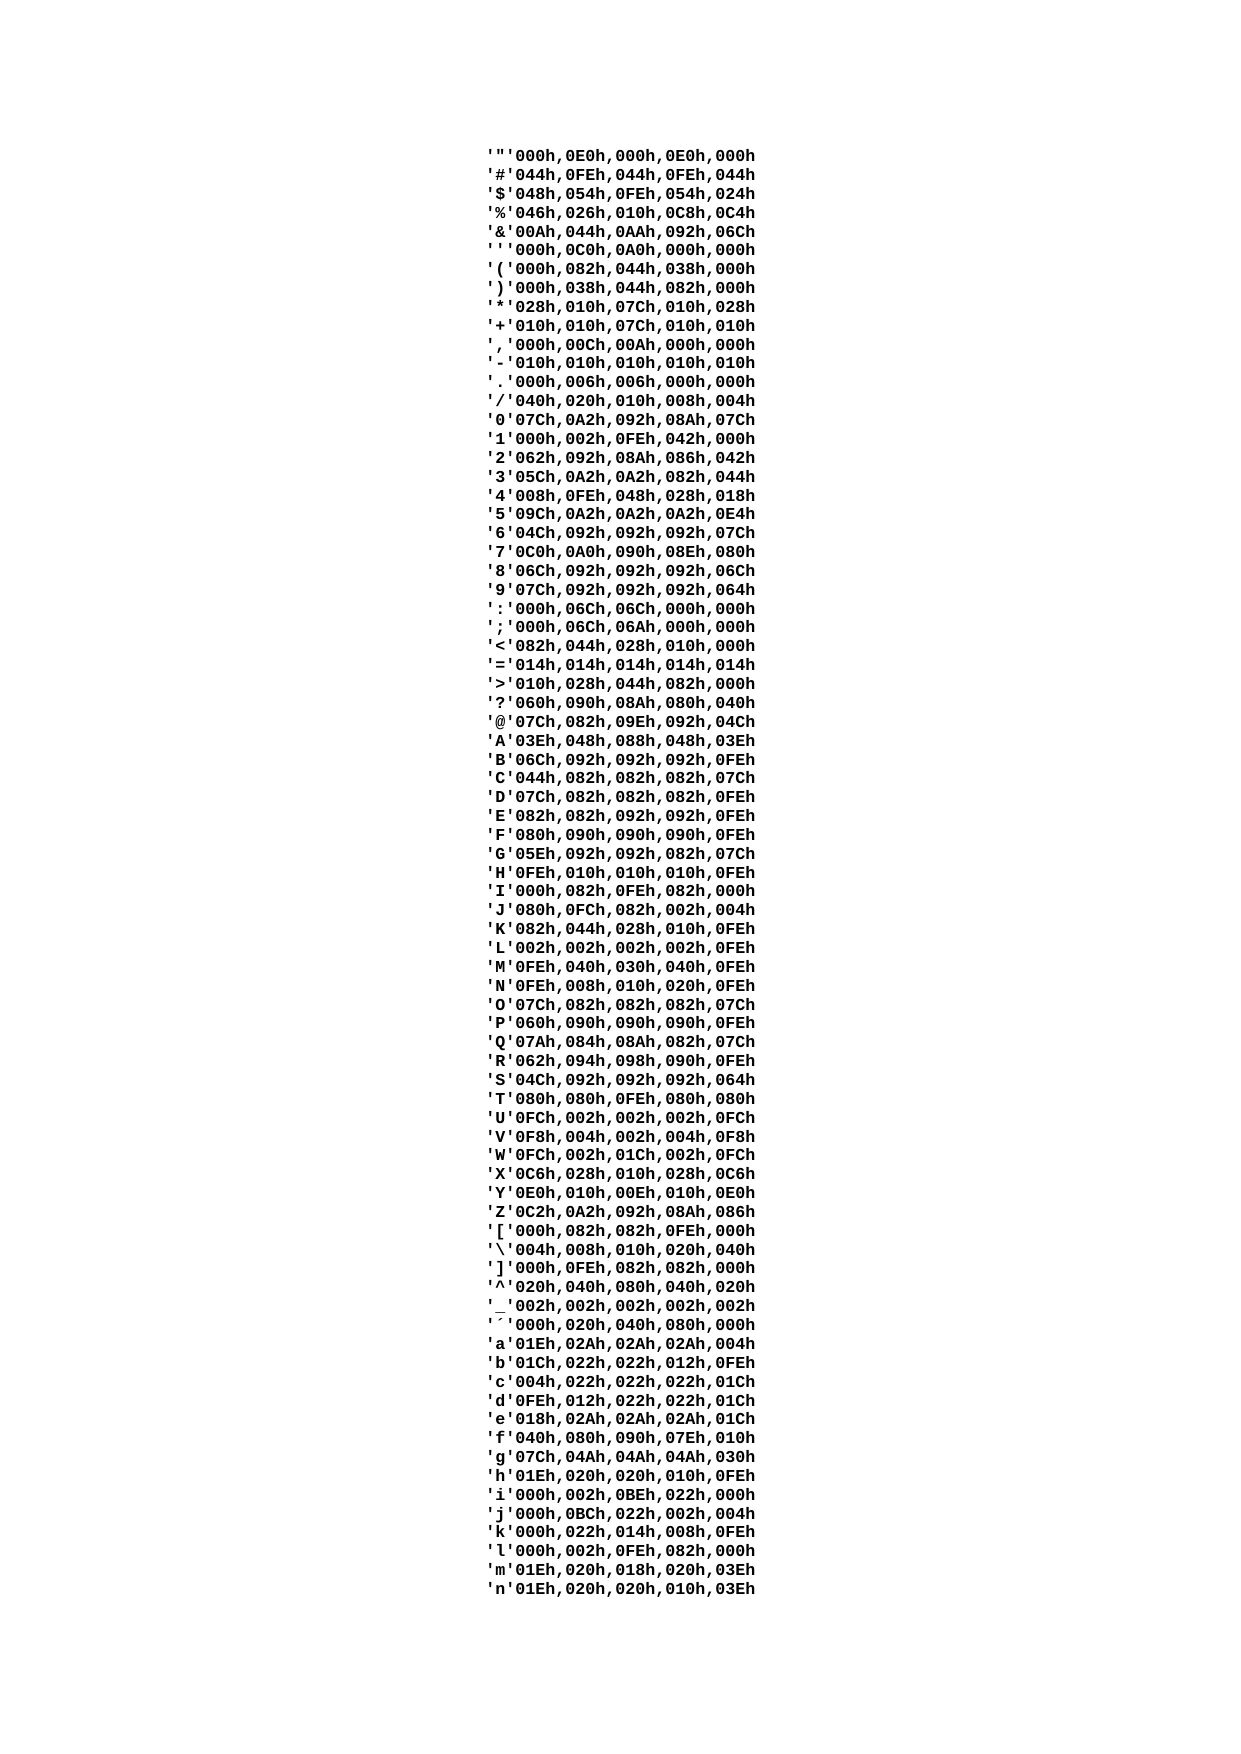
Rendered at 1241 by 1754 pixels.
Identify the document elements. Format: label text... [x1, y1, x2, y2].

text '?'060h,090h,08Ah,080h,040h [177, 694, 1063, 713]
text '&'00Ah,044h,0AAh,092h,06Ch [177, 223, 1063, 242]
text '''000h,0C0h,0A0h,000h,000h [177, 242, 1063, 261]
text '^'020h,040h,080h,040h,020h [177, 1279, 1063, 1298]
text '<'082h,044h,028h,010h,000h [177, 638, 1063, 657]
text 'K'082h,044h,028h,010h,0FEh [177, 921, 1063, 939]
text 'e'018h,02Ah,02Ah,02Ah,01Ch [177, 1411, 1063, 1430]
text 'A'03Eh,048h,088h,048h,03Eh [177, 732, 1063, 751]
text '5'09Ch,0A2h,0A2h,0A2h,0E4h [177, 506, 1063, 525]
text '\'004h,008h,010h,020h,040h [177, 1241, 1063, 1260]
text 'N'0FEh,008h,010h,020h,0FEh [177, 977, 1063, 996]
text '0'07Ch,0A2h,092h,08Ah,07Ch [177, 412, 1063, 431]
text 'J'080h,0FCh,082h,002h,004h [177, 902, 1063, 921]
text 'g'07Ch,04Ah,04Ah,04Ah,030h [177, 1449, 1063, 1467]
text 'H'0FEh,010h,010h,010h,0FEh [177, 864, 1063, 883]
text 'f'040h,080h,090h,07Eh,010h [177, 1430, 1063, 1449]
text '$'048h,054h,0FEh,054h,024h [177, 185, 1063, 204]
text '+'010h,010h,07Ch,010h,010h [177, 317, 1063, 336]
text 'j'000h,0BCh,022h,002h,004h [177, 1505, 1063, 1524]
text 'W'0FCh,002h,01Ch,002h,0FCh [177, 1147, 1063, 1166]
text '"'000h,0E0h,000h,0E0h,000h [177, 148, 1063, 167]
text '['000h,082h,082h,0FEh,000h [177, 1222, 1063, 1241]
text 'R'062h,094h,098h,090h,0FEh [177, 1053, 1063, 1072]
text 'G'05Eh,092h,092h,082h,07Ch [177, 845, 1063, 864]
text '_'002h,002h,002h,002h,002h [177, 1298, 1063, 1317]
text 'n'01Eh,020h,020h,010h,03Eh [177, 1581, 1063, 1599]
text 'i'000h,002h,0BEh,022h,000h [177, 1486, 1063, 1505]
text 'Y'0E0h,010h,00Eh,010h,0E0h [177, 1185, 1063, 1203]
text 'B'06Ch,092h,092h,092h,0FEh [177, 751, 1063, 770]
text ','000h,00Ch,00Ah,000h,000h [177, 336, 1063, 355]
text '*'028h,010h,07Ch,010h,028h [177, 298, 1063, 317]
text ':'000h,06Ch,06Ch,000h,000h [177, 600, 1063, 619]
text '4'008h,0FEh,048h,028h,018h [177, 487, 1063, 506]
text 'I'000h,082h,0FEh,082h,000h [177, 883, 1063, 902]
text 'L'002h,002h,002h,002h,0FEh [177, 939, 1063, 958]
text 'm'01Eh,020h,018h,020h,03Eh [177, 1562, 1063, 1581]
text '7'0C0h,0A0h,090h,08Eh,080h [177, 544, 1063, 562]
text '='014h,014h,014h,014h,014h [177, 657, 1063, 676]
text 'S'04Ch,092h,092h,092h,064h [177, 1072, 1063, 1090]
text 'M'0FEh,040h,030h,040h,0FEh [177, 958, 1063, 977]
text '9'07Ch,092h,092h,092h,064h [177, 581, 1063, 600]
text ';'000h,06Ch,06Ah,000h,000h [177, 619, 1063, 638]
text '#'044h,0FEh,044h,0FEh,044h [177, 167, 1063, 185]
text ')'000h,038h,044h,082h,000h [177, 280, 1063, 298]
text 'O'07Ch,082h,082h,082h,07Ch [177, 996, 1063, 1015]
text '('000h,082h,044h,038h,000h [177, 261, 1063, 280]
text 'E'082h,082h,092h,092h,0FEh [177, 808, 1063, 826]
text ']'000h,0FEh,082h,082h,000h [177, 1260, 1063, 1279]
text 'U'0FCh,002h,002h,002h,0FCh [177, 1109, 1063, 1128]
text 'X'0C6h,028h,010h,028h,0C6h [177, 1166, 1063, 1185]
text 'c'004h,022h,022h,022h,01Ch [177, 1373, 1063, 1392]
text 'Q'07Ah,084h,08Ah,082h,07Ch [177, 1034, 1063, 1053]
text '.'000h,006h,006h,000h,000h [177, 374, 1063, 393]
text '6'04Ch,092h,092h,092h,07Ch [177, 525, 1063, 544]
text 'Z'0C2h,0A2h,092h,08Ah,086h [177, 1203, 1063, 1222]
text 'd'0FEh,012h,022h,022h,01Ch [177, 1392, 1063, 1411]
text '%'046h,026h,010h,0C8h,0C4h [177, 204, 1063, 223]
text '-'010h,010h,010h,010h,010h [177, 355, 1063, 374]
text '2'062h,092h,08Ah,086h,042h [177, 449, 1063, 468]
text '8'06Ch,092h,092h,092h,06Ch [177, 562, 1063, 581]
text 'C'044h,082h,082h,082h,07Ch [177, 770, 1063, 789]
text 'l'000h,002h,0FEh,082h,000h [177, 1543, 1063, 1562]
text 'a'01Eh,02Ah,02Ah,02Ah,004h [177, 1336, 1063, 1354]
text '/'040h,020h,010h,008h,004h [177, 393, 1063, 412]
text '´'000h,020h,040h,080h,000h [177, 1317, 1063, 1336]
text 'b'01Ch,022h,022h,012h,0FEh [177, 1354, 1063, 1373]
text '>'010h,028h,044h,082h,000h [177, 676, 1063, 694]
text 'D'07Ch,082h,082h,082h,0FEh [177, 789, 1063, 808]
text '3'05Ch,0A2h,0A2h,082h,044h [177, 468, 1063, 487]
text 'h'01Eh,020h,020h,010h,0FEh [177, 1467, 1063, 1486]
text 'P'060h,090h,090h,090h,0FEh [177, 1015, 1063, 1034]
text 'T'080h,080h,0FEh,080h,080h [177, 1090, 1063, 1109]
text 'V'0F8h,004h,002h,004h,0F8h [177, 1128, 1063, 1147]
text '@'07Ch,082h,09Eh,092h,04Ch [177, 713, 1063, 732]
text 'k'000h,022h,014h,008h,0FEh [177, 1524, 1063, 1543]
text 'F'080h,090h,090h,090h,0FEh [177, 826, 1063, 845]
text '1'000h,002h,0FEh,042h,000h [177, 431, 1063, 449]
